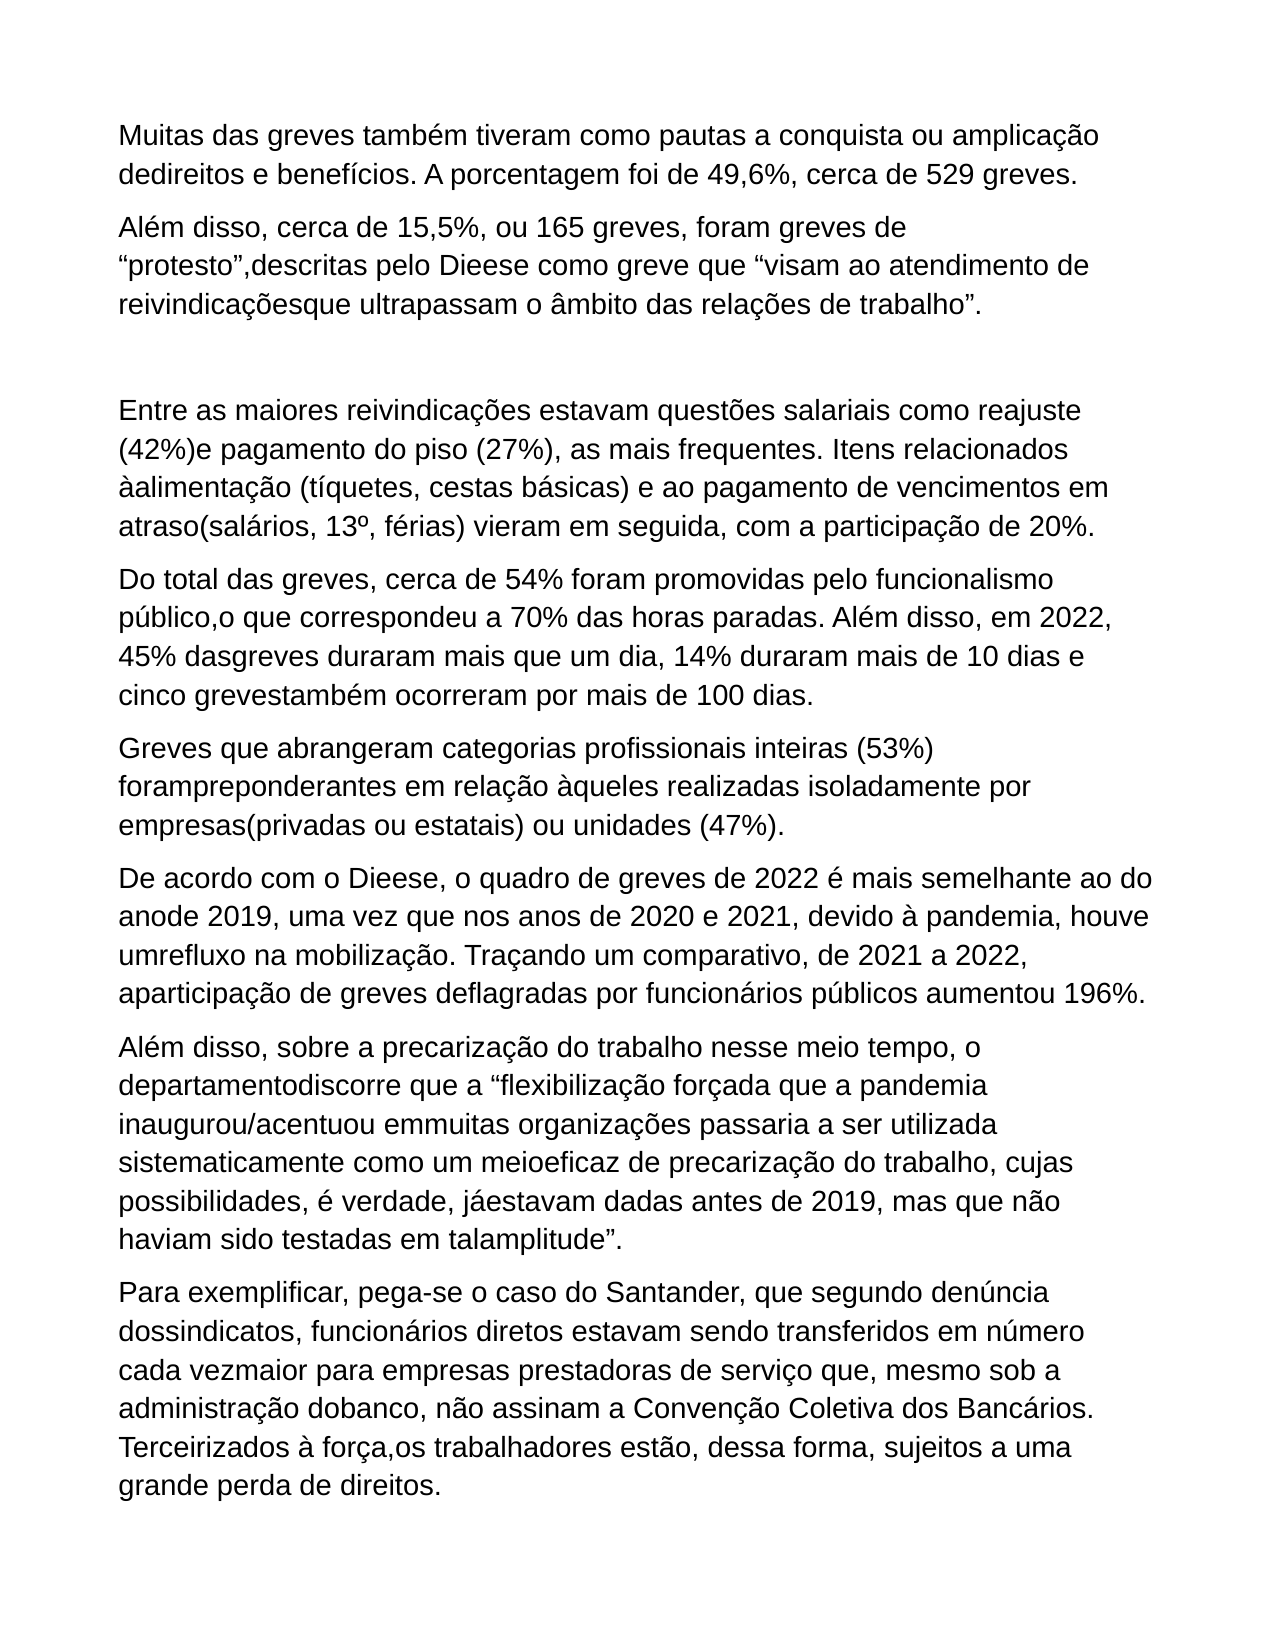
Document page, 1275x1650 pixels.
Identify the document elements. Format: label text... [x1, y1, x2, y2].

text Além disso, sobre a precarização do trabalho nesse meio tempo, o departamentodiscorre que a “flexibilização forçada que a pandemia inaugurou/acentuou emmuitas organizações passaria a ser utilizada sistematicamente como um meioeficaz de precarização do trabalho, cujas possibilidades, é verdade, jáestavam dadas antes de 2019, mas que não haviam sido testadas em talamplitude”. [118, 1029, 1157, 1256]
text Muitas das greves também tiveram como pautas a conquista ou amplicação dedireitos e benefícios. A porcentagem foi de 49,6%, cerca de 529 greves. [118, 118, 1157, 190]
text De acordo com o Dieese, o quadro de greves de 2022 é mais semelhante ao do anode 2019, uma vez que nos anos de 2020 e 2021, devido à pandemia, houve umrefluxo na mobilização. Traçando um comparativo, de 2021 a 2022, aparticipação de greves deflagradas por funcionários públicos aumentou 196%. [118, 861, 1157, 1010]
text Greves que abrangeram categorias profissionais inteiras (53%) forampreponderantes em relação àqueles realizadas isoladamente por empresas(privadas ou estatais) ou unidades (47%). [118, 731, 1157, 841]
text Além disso, cerca de 15,5%, ou 165 greves, foram greves de “protesto”,descritas pelo Dieese como greve que “visam ao atendimento de reivindicaçõesque ultrapassam o âmbito das relações de trabalho”. [118, 210, 1157, 320]
text Entre as maiores reivindicações estavam questões salariais como reajuste (42%)e pagamento do piso (27%), as mais frequentes. Itens relacionados àalimentação (tíquetes, cestas básicas) e ao pagamento de vencimentos em atraso(salários, 13º, férias) vieram em seguida, com a participação de 20%. [118, 393, 1157, 542]
text Do total das greves, cerca de 54% foram promovidas pelo funcionalismo público,o que correspondeu a 70% das horas paradas. Além disso, em 2022, 45% dasgreves duraram mais que um dia, 14% duraram mais de 10 dias e cinco grevestambém ocorreram por mais de 100 dias. [118, 562, 1157, 711]
text Para exemplificar, pega-se o caso do Santander, que segundo denúncia dossindicatos, funcionários diretos estavam sendo transferidos em número cada vezmaior para empresas prestadoras de serviço que, mesmo sob a administração dobanco, não assinam a Convenção Coletiva dos Bancários. Terceirizados à força,os trabalhadores estão, dessa forma, sujeitos a uma grande perda de direitos. [118, 1275, 1157, 1502]
